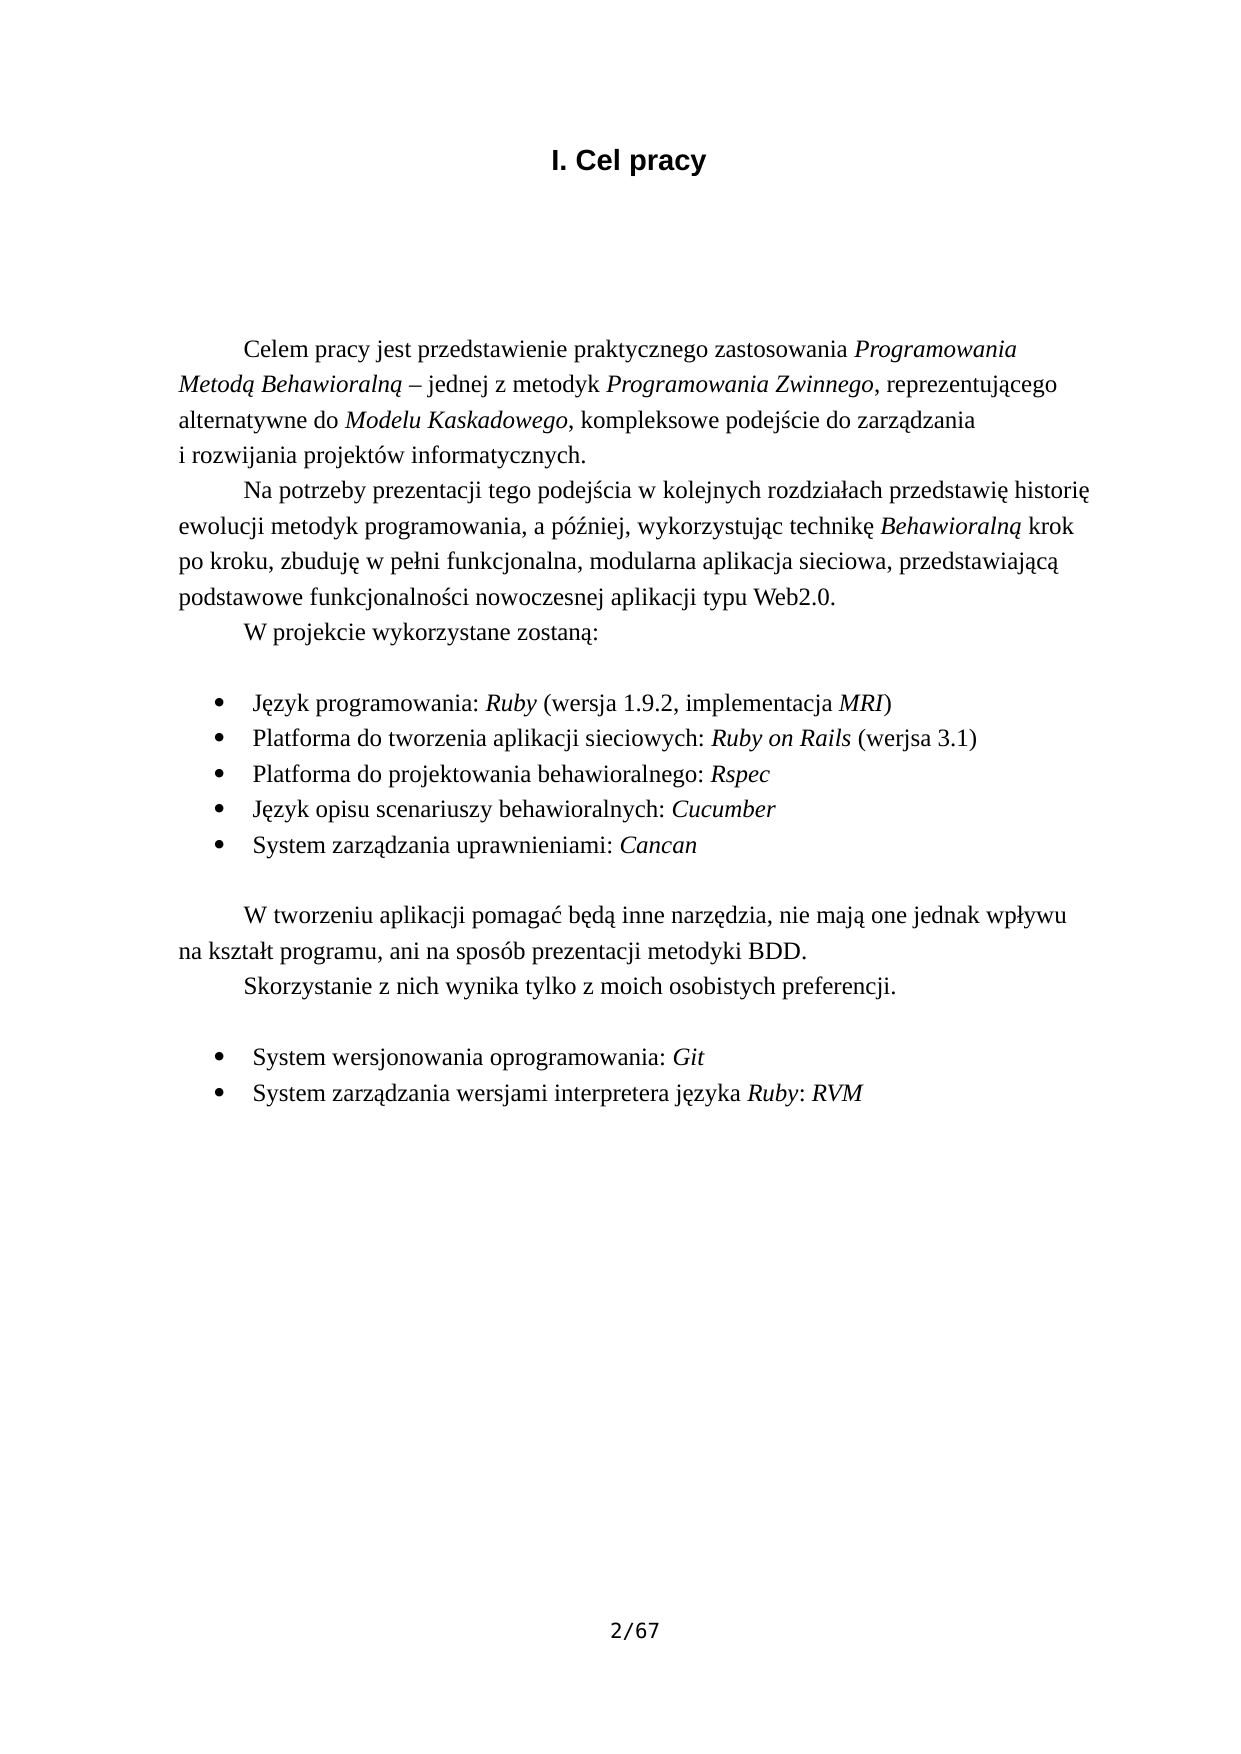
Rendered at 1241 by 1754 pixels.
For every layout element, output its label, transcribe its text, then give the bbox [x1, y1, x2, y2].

list System zarządzania wersjami interpretera języka Ruby: RVM [215, 1073, 1093, 1108]
text Skorzystanie z nich wynika tylko z moich osobistych preferencji. [178, 966, 1093, 1002]
text W projekcie wykorzystane zostaną: [178, 612, 1093, 648]
list Język opisu scenariuszy behawioralnych: Cucumber [215, 789, 1093, 825]
text W tworzeniu aplikacji pomagać będą inne narzędzia, nie mają one jednak wpływu na kształt programu, ani na sposób prezentacji metodyki BDD. [178, 896, 1093, 966]
list Cel pracy [177, 143, 1093, 177]
text Celem pracy jest przedstawienie praktycznego zastosowania Programowania Metodą Behawioralną – jednej z metodyk Programowania Zwinnego, reprezentującego alternatywne do Modelu Kaskadowego, kompleksowe podejście do zarządzania i rozwijania projektów informatycznych. [178, 329, 1093, 471]
list System zarządzania uprawnieniami: Cancan [215, 825, 1093, 860]
list Platforma do projektowania behawioralnego: Rspec [215, 754, 1093, 789]
text Na potrzeby prezentacji tego podejścia w kolejnych rozdziałach przedstawię historię ewolucji metodyk programowania, a później, wykorzystując technikę Behawioralną krok po kroku, zbuduję w pełni funkcjonalna, modularna aplikacja sieciowa, przedstawiającą podstawowe funkcjonalności nowoczesnej aplikacji typu Web2.0. [178, 471, 1093, 612]
list System wersjonowania oprogramowania: Git [215, 1037, 1093, 1073]
list Język programowania: Ruby (wersja 1.9.2, implementacja MRI) [215, 683, 1093, 718]
list Platforma do tworzenia aplikacji sieciowych: Ruby on Rails (werjsa 3.1) [215, 718, 1093, 754]
